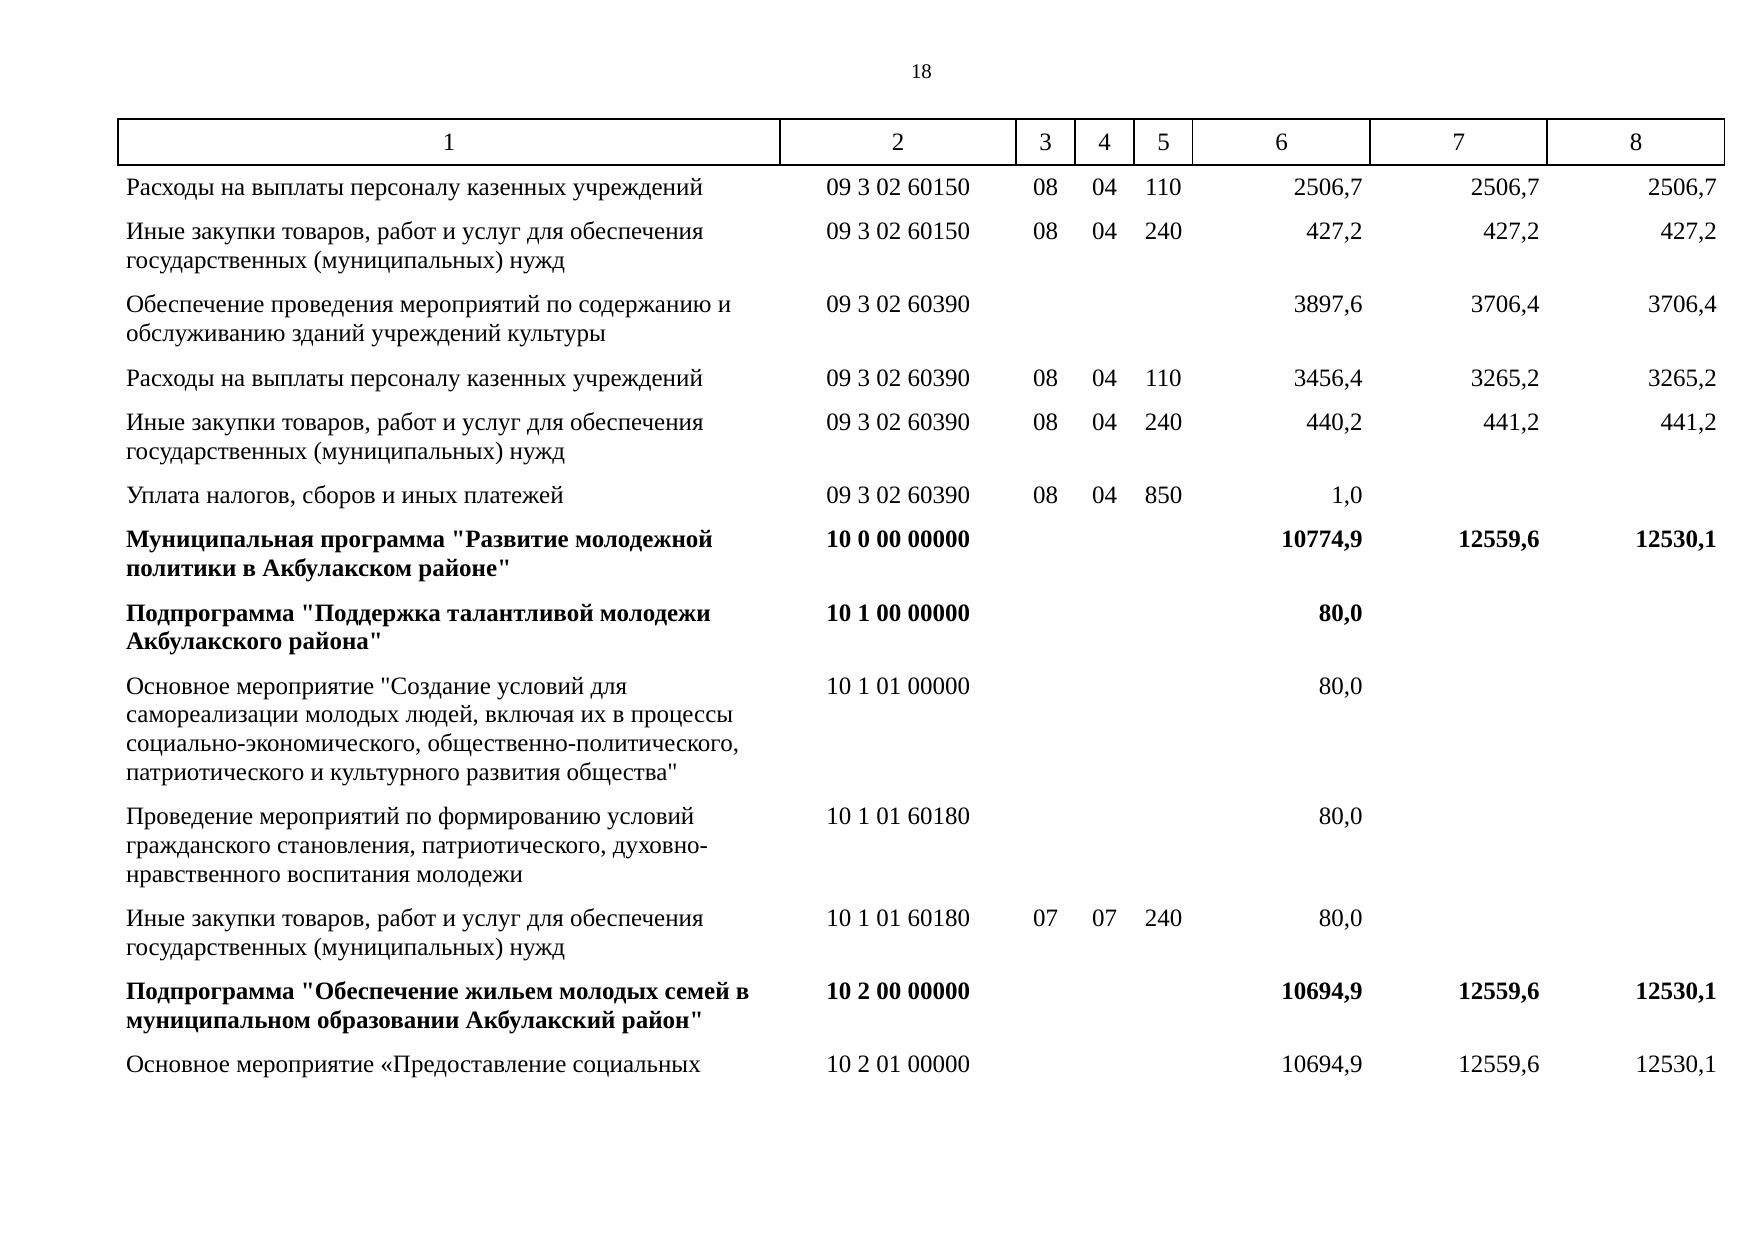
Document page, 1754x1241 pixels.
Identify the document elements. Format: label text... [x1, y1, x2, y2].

table_header 6 [1201, 128, 1362, 156]
table_cell 04 [1075, 399, 1134, 472]
table_cell Подпрограмма "Поддержка талантливой молодежи Акбулакского района" [118, 590, 780, 663]
table_cell 12530,1 [1547, 517, 1724, 590]
table_cell 2506,7 [1370, 166, 1547, 208]
table_cell 04 [1075, 355, 1134, 399]
table_cell 10 1 00 00000 [780, 590, 1016, 663]
table_cell 12559,6 [1370, 969, 1547, 1042]
table_cell [1547, 794, 1724, 895]
table_cell 110 [1134, 355, 1193, 399]
table_cell 1,0 [1193, 472, 1370, 517]
table_cell 3265,2 [1370, 355, 1547, 399]
table_cell 09 3 02 60150 [780, 166, 1016, 208]
table_header [1371, 120, 1546, 164]
table_header [1548, 120, 1724, 164]
table_cell 08 [1016, 355, 1075, 399]
table_cell [1547, 895, 1724, 968]
table_cell Иные закупки товаров, работ и услуг для обеспечения государственных (муниципальных) нужд [118, 895, 780, 968]
table_cell Подпрограмма "Обеспечение жильем молодых семей в муниципальном образовании Акбулакский район" [118, 969, 780, 1042]
table_cell 80,0 [1193, 663, 1370, 793]
table_cell Уплата налогов, сборов и иных платежей [118, 472, 780, 517]
table_cell [1134, 794, 1193, 895]
table_cell 440,2 [1193, 399, 1370, 472]
table_cell [1016, 663, 1075, 793]
table_cell 10694,9 [1193, 969, 1370, 1042]
table_cell [1075, 517, 1134, 590]
table_cell Расходы на выплаты персоналу казенных учреждений [118, 355, 780, 399]
table_header 4 [1083, 128, 1126, 156]
table_cell 04 [1075, 209, 1134, 282]
table_cell 2506,7 [1547, 166, 1724, 208]
table_cell [1134, 1042, 1193, 1086]
table_cell 12530,1 [1547, 969, 1724, 1042]
table_header [1135, 120, 1192, 164]
table_cell 07 [1075, 895, 1134, 968]
table_cell [1547, 472, 1724, 517]
table_cell [1016, 282, 1075, 355]
table_cell [1016, 590, 1075, 663]
table_cell 427,2 [1547, 209, 1724, 282]
table_cell 12559,6 [1370, 1042, 1547, 1086]
table_cell 10774,9 [1193, 517, 1370, 590]
table_cell 240 [1134, 399, 1193, 472]
table_cell 09 3 02 60390 [780, 355, 1016, 399]
table_header [1193, 120, 1369, 164]
table_cell 3706,4 [1370, 282, 1547, 355]
table_cell 110 [1134, 166, 1193, 208]
table_cell [1370, 472, 1547, 517]
table_cell 07 [1016, 895, 1075, 968]
table_cell 09 3 02 60150 [780, 209, 1016, 282]
table_cell [1075, 794, 1134, 895]
table_cell 10 2 00 00000 [780, 969, 1016, 1042]
table_header [1076, 120, 1133, 164]
table_cell [1370, 895, 1547, 968]
table_cell 10 2 01 00000 [780, 1042, 1016, 1086]
table_header 5 [1142, 128, 1185, 156]
table_cell [1370, 663, 1547, 793]
table_cell [1547, 663, 1724, 793]
table_header 8 [1555, 128, 1716, 156]
table_cell 10694,9 [1193, 1042, 1370, 1086]
table_cell 240 [1134, 895, 1193, 968]
table_cell Иные закупки товаров, работ и услуг для обеспечения государственных (муниципальных) нужд [118, 209, 780, 282]
table_header [119, 120, 779, 164]
table_cell 441,2 [1370, 399, 1547, 472]
table_cell 3706,4 [1547, 282, 1724, 355]
table_cell 427,2 [1193, 209, 1370, 282]
table_header [781, 120, 1015, 164]
table_cell Основное мероприятие «Предоставление социальных [118, 1042, 780, 1086]
table_cell [1075, 969, 1134, 1042]
table_cell 80,0 [1193, 895, 1370, 968]
table_cell [1075, 1042, 1134, 1086]
table_cell 10 1 01 60180 [780, 895, 1016, 968]
table_cell 80,0 [1193, 794, 1370, 895]
table_cell [1134, 517, 1193, 590]
table_cell 04 [1075, 472, 1134, 517]
table_cell 2506,7 [1193, 166, 1370, 208]
table_header 1 [126, 128, 772, 156]
table_cell Расходы на выплаты персоналу казенных учреждений [118, 166, 780, 208]
table_cell [1547, 590, 1724, 663]
table_cell 08 [1016, 209, 1075, 282]
table_cell [1016, 517, 1075, 590]
table_header 3 [1024, 128, 1067, 156]
table_cell 09 3 02 60390 [780, 472, 1016, 517]
table_cell 441,2 [1547, 399, 1724, 472]
table_cell [1370, 590, 1547, 663]
table_header 2 [788, 128, 1008, 156]
table_header 7 [1378, 128, 1539, 156]
table_cell 3897,6 [1193, 282, 1370, 355]
table_cell 09 3 02 60390 [780, 399, 1016, 472]
table_cell 427,2 [1370, 209, 1547, 282]
table_cell 10 1 01 00000 [780, 663, 1016, 793]
table_cell Обеспечение проведения мероприятий по содержанию и обслуживанию зданий учреждений культуры [118, 282, 780, 355]
table_cell [1016, 1042, 1075, 1086]
table_cell 08 [1016, 472, 1075, 517]
table_cell [1134, 282, 1193, 355]
table_cell Муниципальная программа "Развитие молодежной политики в Акбулакском районе" [118, 517, 780, 590]
table_cell [1075, 663, 1134, 793]
table_header [1017, 120, 1074, 164]
table_cell 3456,4 [1193, 355, 1370, 399]
table_cell 80,0 [1193, 590, 1370, 663]
table_cell [1075, 282, 1134, 355]
table_cell Иные закупки товаров, работ и услуг для обеспечения государственных (муниципальных) нужд [118, 399, 780, 472]
table_cell 10 0 00 00000 [780, 517, 1016, 590]
table_cell 12559,6 [1370, 517, 1547, 590]
table_cell 12530,1 [1547, 1042, 1724, 1086]
table_cell 08 [1016, 166, 1075, 208]
table_cell Проведение мероприятий по формированию условий гражданского становления, патриотического, духовно-нравственного воспитания молодежи [118, 794, 780, 895]
table_cell [1370, 794, 1547, 895]
table_cell [1016, 794, 1075, 895]
table_cell [1016, 969, 1075, 1042]
table_cell 3265,2 [1547, 355, 1724, 399]
table_cell 04 [1075, 166, 1134, 208]
table_cell 10 1 01 60180 [780, 794, 1016, 895]
table_cell [1134, 663, 1193, 793]
table_cell 240 [1134, 209, 1193, 282]
table_cell [1134, 590, 1193, 663]
table_cell 09 3 02 60390 [780, 282, 1016, 355]
table_cell 08 [1016, 399, 1075, 472]
table_cell [1075, 590, 1134, 663]
table_cell [1134, 969, 1193, 1042]
table_cell 850 [1134, 472, 1193, 517]
table_cell Основное мероприятие "Создание условий для самореализации молодых людей, включая их в процессы социально-экономического, общественно-политического, патриотического и культурного развития общества" [118, 663, 780, 793]
